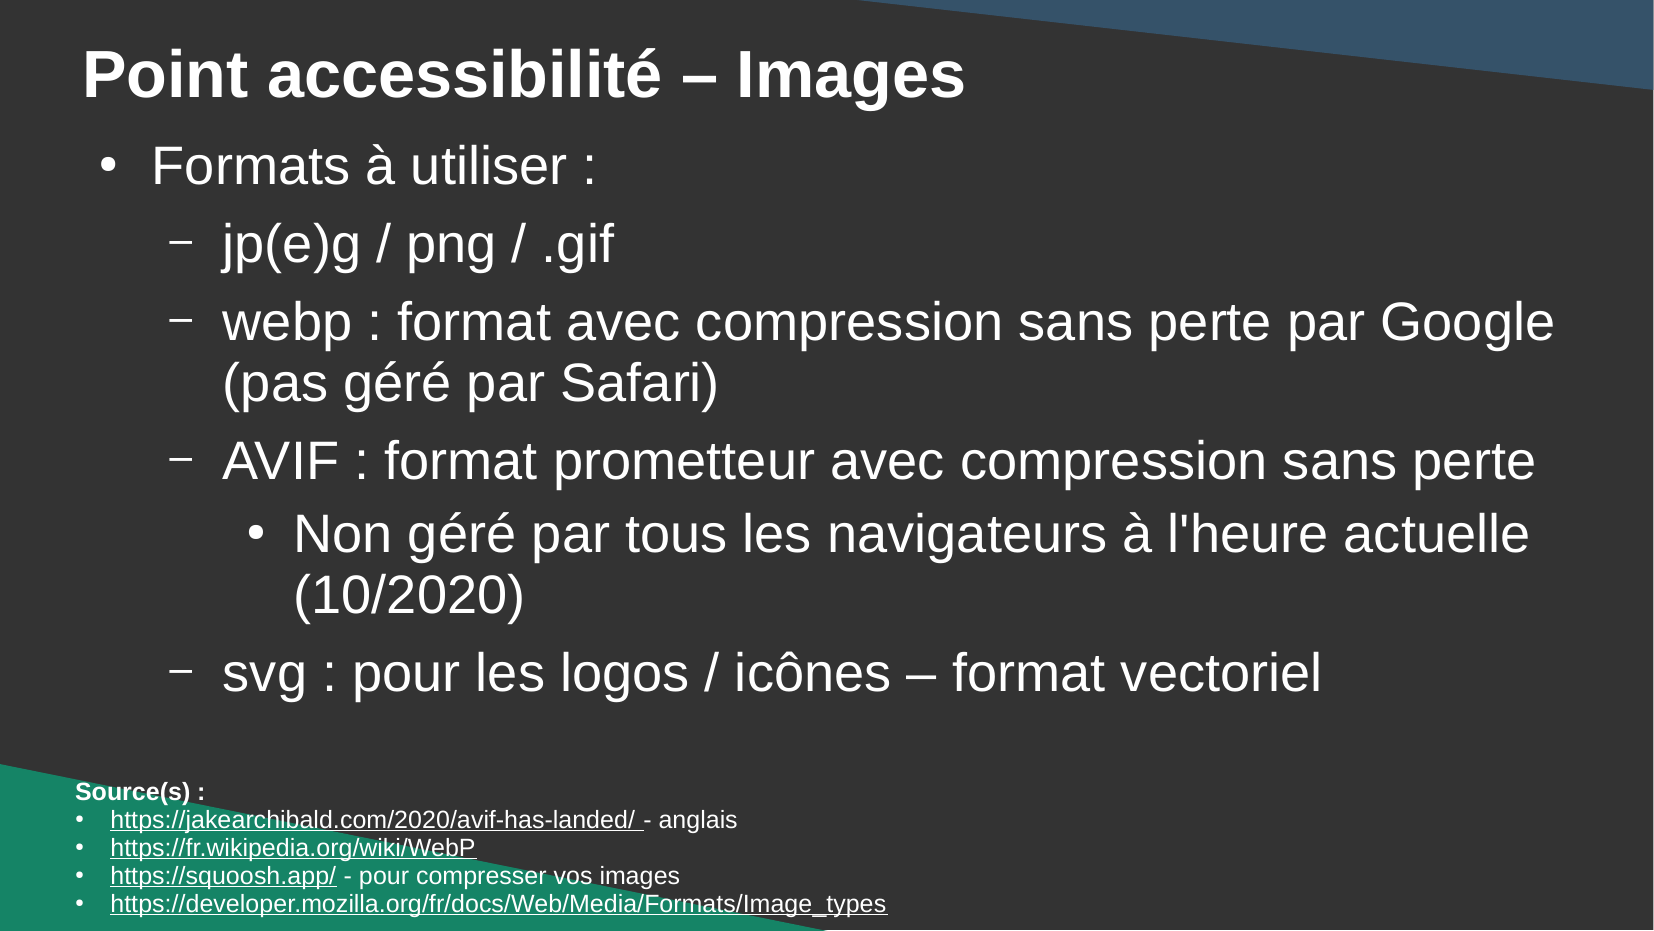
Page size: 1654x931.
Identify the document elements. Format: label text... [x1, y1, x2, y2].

text_box Source(s) : https://jakearchibald.com/2020/avif-has-landed/ - anglais https://fr.wikipedia.org/wiki/WebP https://squoosh.app/ - pour compresser vos images https://developer.mozilla.org/fr/docs/Web/Media/Formats/Image_types [60, 770, 1546, 926]
list Formats à utiliser : jp(e)g / png / .gif webp : format avec compression sans perte par Google (pas géré par Safari) AVIF : format prometteur avec compression sans perte Non géré par tous les navigateurs à l'heure actuelle (10/2020) svg : pour les logos / icônes – format vectoriel [80, 135, 1605, 736]
text_box [857, 0, 1654, 90]
title Point accessibilité – Images [82, 37, 1571, 122]
text_box [0, 764, 828, 931]
